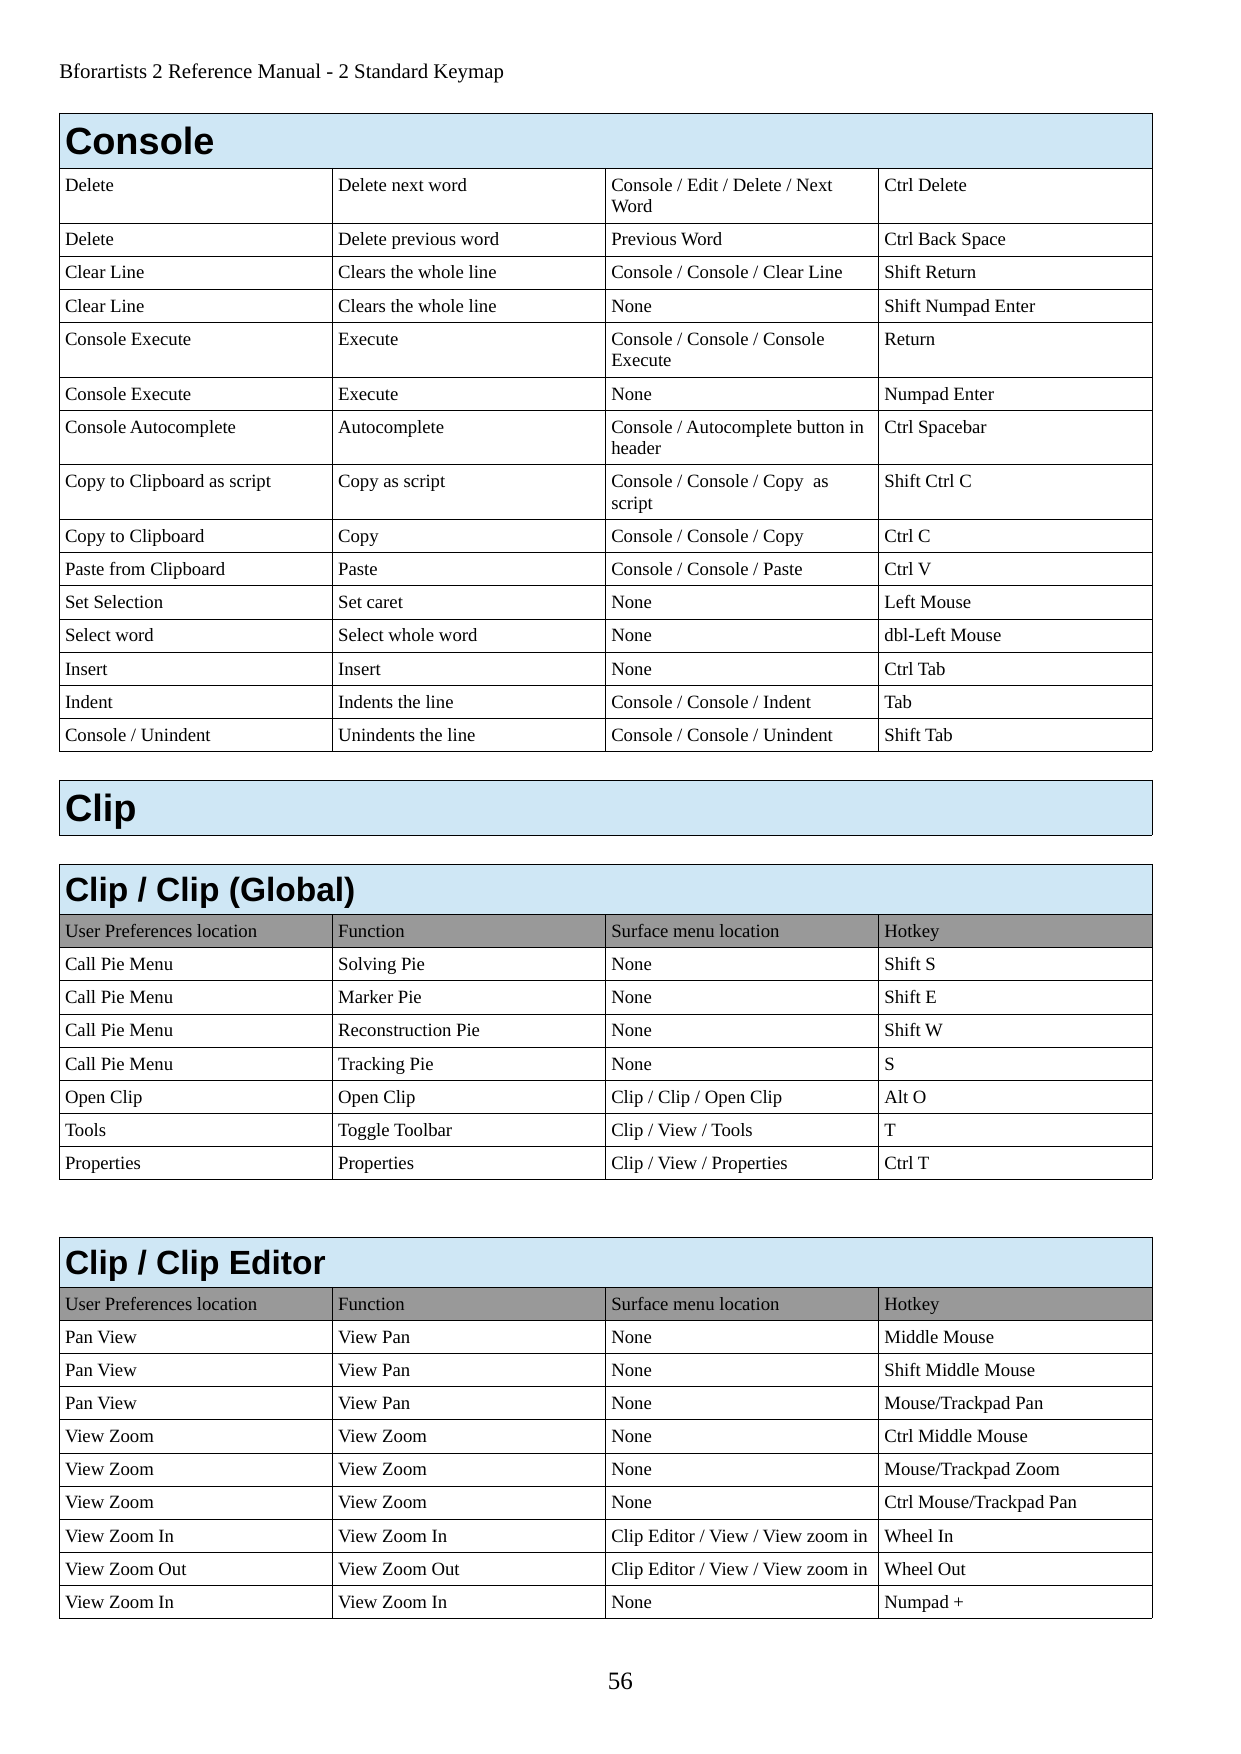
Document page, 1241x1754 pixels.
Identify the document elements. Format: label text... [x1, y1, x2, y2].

table_header Console [60, 114, 1152, 168]
table_cell Mouse/Trackpad Pan [879, 1387, 1152, 1419]
table_cell None [606, 948, 878, 980]
table_cell Open Clip [333, 1081, 605, 1113]
table_cell Ctrl Delete [879, 169, 1152, 222]
table_cell Delete previous word [333, 224, 605, 256]
table_cell Ctrl Back Space [879, 224, 1152, 256]
table_cell None [606, 1420, 878, 1452]
table_cell View Zoom Out [333, 1553, 605, 1585]
table_cell Clears the whole line [333, 290, 605, 322]
table_cell None [606, 378, 878, 410]
table_cell Shift Middle Mouse [879, 1354, 1152, 1386]
table_cell View Zoom [60, 1487, 332, 1519]
table_cell Execute [333, 378, 605, 410]
table_cell Shift Numpad Enter [879, 290, 1152, 322]
table_cell Open Clip [60, 1081, 332, 1113]
table_cell View Zoom In [60, 1520, 332, 1552]
table_cell Unindents the line [333, 719, 605, 751]
table_cell Console / Console / Copy as script [606, 465, 878, 519]
table_cell Ctrl V [879, 553, 1152, 585]
table_cell View Zoom In [333, 1586, 605, 1618]
table_cell Console / Console / Paste [606, 553, 878, 585]
table_cell Ctrl C [879, 520, 1152, 552]
table_cell Left Mouse [879, 586, 1152, 618]
table_cell Copy to Clipboard as script [60, 465, 332, 519]
table_cell T [879, 1114, 1152, 1146]
table_cell Numpad Enter [879, 378, 1152, 410]
table_cell Copy as script [333, 465, 605, 519]
table_cell Solving Pie [333, 948, 605, 980]
table_cell None [606, 1387, 878, 1419]
table_cell View Zoom In [60, 1586, 332, 1618]
table_cell Console / Console / Unindent [606, 719, 878, 751]
table_cell None [606, 1048, 878, 1080]
table_cell Set Selection [60, 586, 332, 618]
table_cell Ctrl Middle Mouse [879, 1420, 1152, 1452]
table_cell Tab [879, 686, 1152, 718]
table_cell Hotkey [879, 915, 1152, 947]
table_cell User Preferences location [60, 1288, 332, 1320]
table_cell Console / Console / Copy [606, 520, 878, 552]
table_cell Properties [60, 1147, 332, 1179]
table_cell Paste [333, 553, 605, 585]
table_cell Copy [333, 520, 605, 552]
table_cell None [606, 586, 878, 618]
table_cell Toggle Toolbar [333, 1114, 605, 1146]
table_cell Delete [60, 169, 332, 222]
table_cell Tools [60, 1114, 332, 1146]
table_cell View Pan [333, 1354, 605, 1386]
table_cell Insert [333, 653, 605, 685]
table_header Clip / Clip (Global) [60, 865, 1152, 914]
table_cell Tracking Pie [333, 1048, 605, 1080]
table_cell Function [333, 915, 605, 947]
table_cell Console / Edit / Delete / Next Word [606, 169, 878, 222]
table_cell Shift Ctrl C [879, 465, 1152, 519]
table_cell None [606, 1321, 878, 1353]
table_cell View Pan [333, 1387, 605, 1419]
table_cell Mouse/Trackpad Zoom [879, 1454, 1152, 1486]
table_cell Indent [60, 686, 332, 718]
table_cell Console / Console / Clear Line [606, 257, 878, 289]
table_cell None [606, 653, 878, 685]
table_cell Pan View [60, 1387, 332, 1419]
table_cell None [606, 1454, 878, 1486]
table_cell Wheel In [879, 1520, 1152, 1552]
table_cell Hotkey [879, 1288, 1152, 1320]
table_cell Shift W [879, 1015, 1152, 1047]
table_cell Clip / Clip / Open Clip [606, 1081, 878, 1113]
table_cell Call Pie Menu [60, 1048, 332, 1080]
table_cell Numpad + [879, 1586, 1152, 1618]
table_cell Copy to Clipboard [60, 520, 332, 552]
table_cell None [606, 1586, 878, 1618]
table_cell Console / Unindent [60, 719, 332, 751]
table_cell View Zoom [60, 1420, 332, 1452]
table_cell Shift S [879, 948, 1152, 980]
table_cell View Zoom [333, 1420, 605, 1452]
table_cell View Zoom [333, 1454, 605, 1486]
table_cell Select whole word [333, 620, 605, 652]
table_cell Paste from Clipboard [60, 553, 332, 585]
table_cell Clear Line [60, 290, 332, 322]
table_cell Shift Return [879, 257, 1152, 289]
table_cell View Pan [333, 1321, 605, 1353]
table_cell Previous Word [606, 224, 878, 256]
table_cell Surface menu location [606, 915, 878, 947]
table_cell View Zoom [333, 1487, 605, 1519]
table_cell Clear Line [60, 257, 332, 289]
table_cell Execute [333, 323, 605, 377]
table_cell Clip / View / Properties [606, 1147, 878, 1179]
table_cell Console / Console / Console Execute [606, 323, 878, 377]
table_cell Shift E [879, 981, 1152, 1013]
table_cell Return [879, 323, 1152, 377]
table_cell None [606, 1015, 878, 1047]
table_cell Console Execute [60, 378, 332, 410]
table_cell None [606, 620, 878, 652]
table_cell None [606, 981, 878, 1013]
table_cell Call Pie Menu [60, 981, 332, 1013]
table_cell Insert [60, 653, 332, 685]
table_header Clip [60, 781, 1152, 835]
table_cell Set caret [333, 586, 605, 618]
table_cell Console Execute [60, 323, 332, 377]
table_cell Indents the line [333, 686, 605, 718]
table_cell S [879, 1048, 1152, 1080]
table_cell Shift Tab [879, 719, 1152, 751]
table_cell Wheel Out [879, 1553, 1152, 1585]
table_cell Delete [60, 224, 332, 256]
table_cell View Zoom In [333, 1520, 605, 1552]
table_cell Call Pie Menu [60, 1015, 332, 1047]
table_cell Clears the whole line [333, 257, 605, 289]
table_cell Reconstruction Pie [333, 1015, 605, 1047]
table_cell Marker Pie [333, 981, 605, 1013]
table_cell None [606, 1487, 878, 1519]
table_cell Console / Console / Indent [606, 686, 878, 718]
table_cell Delete next word [333, 169, 605, 222]
table_cell View Zoom [60, 1454, 332, 1486]
table_cell Clip / View / Tools [606, 1114, 878, 1146]
table_cell Alt O [879, 1081, 1152, 1113]
table_cell View Zoom Out [60, 1553, 332, 1585]
table_cell Clip Editor / View / View zoom in [606, 1553, 878, 1585]
table_cell Pan View [60, 1354, 332, 1386]
table_cell Properties [333, 1147, 605, 1179]
table_cell Call Pie Menu [60, 948, 332, 980]
table_cell Surface menu location [606, 1288, 878, 1320]
table_cell None [606, 290, 878, 322]
table_cell Console / Autocomplete button in header [606, 411, 878, 464]
table_cell Ctrl Mouse/Trackpad Pan [879, 1487, 1152, 1519]
table_cell Ctrl Tab [879, 653, 1152, 685]
table_cell dbl-Left Mouse [879, 620, 1152, 652]
table_header Clip / Clip Editor [60, 1238, 1152, 1287]
table_cell Pan View [60, 1321, 332, 1353]
table_cell Select word [60, 620, 332, 652]
table_cell Ctrl Spacebar [879, 411, 1152, 464]
table_cell Function [333, 1288, 605, 1320]
table_cell Middle Mouse [879, 1321, 1152, 1353]
table_cell Autocomplete [333, 411, 605, 464]
table_cell User Preferences location [60, 915, 332, 947]
table_cell Ctrl T [879, 1147, 1152, 1179]
table_cell Console Autocomplete [60, 411, 332, 464]
table_cell None [606, 1354, 878, 1386]
table_cell Clip Editor / View / View zoom in [606, 1520, 878, 1552]
